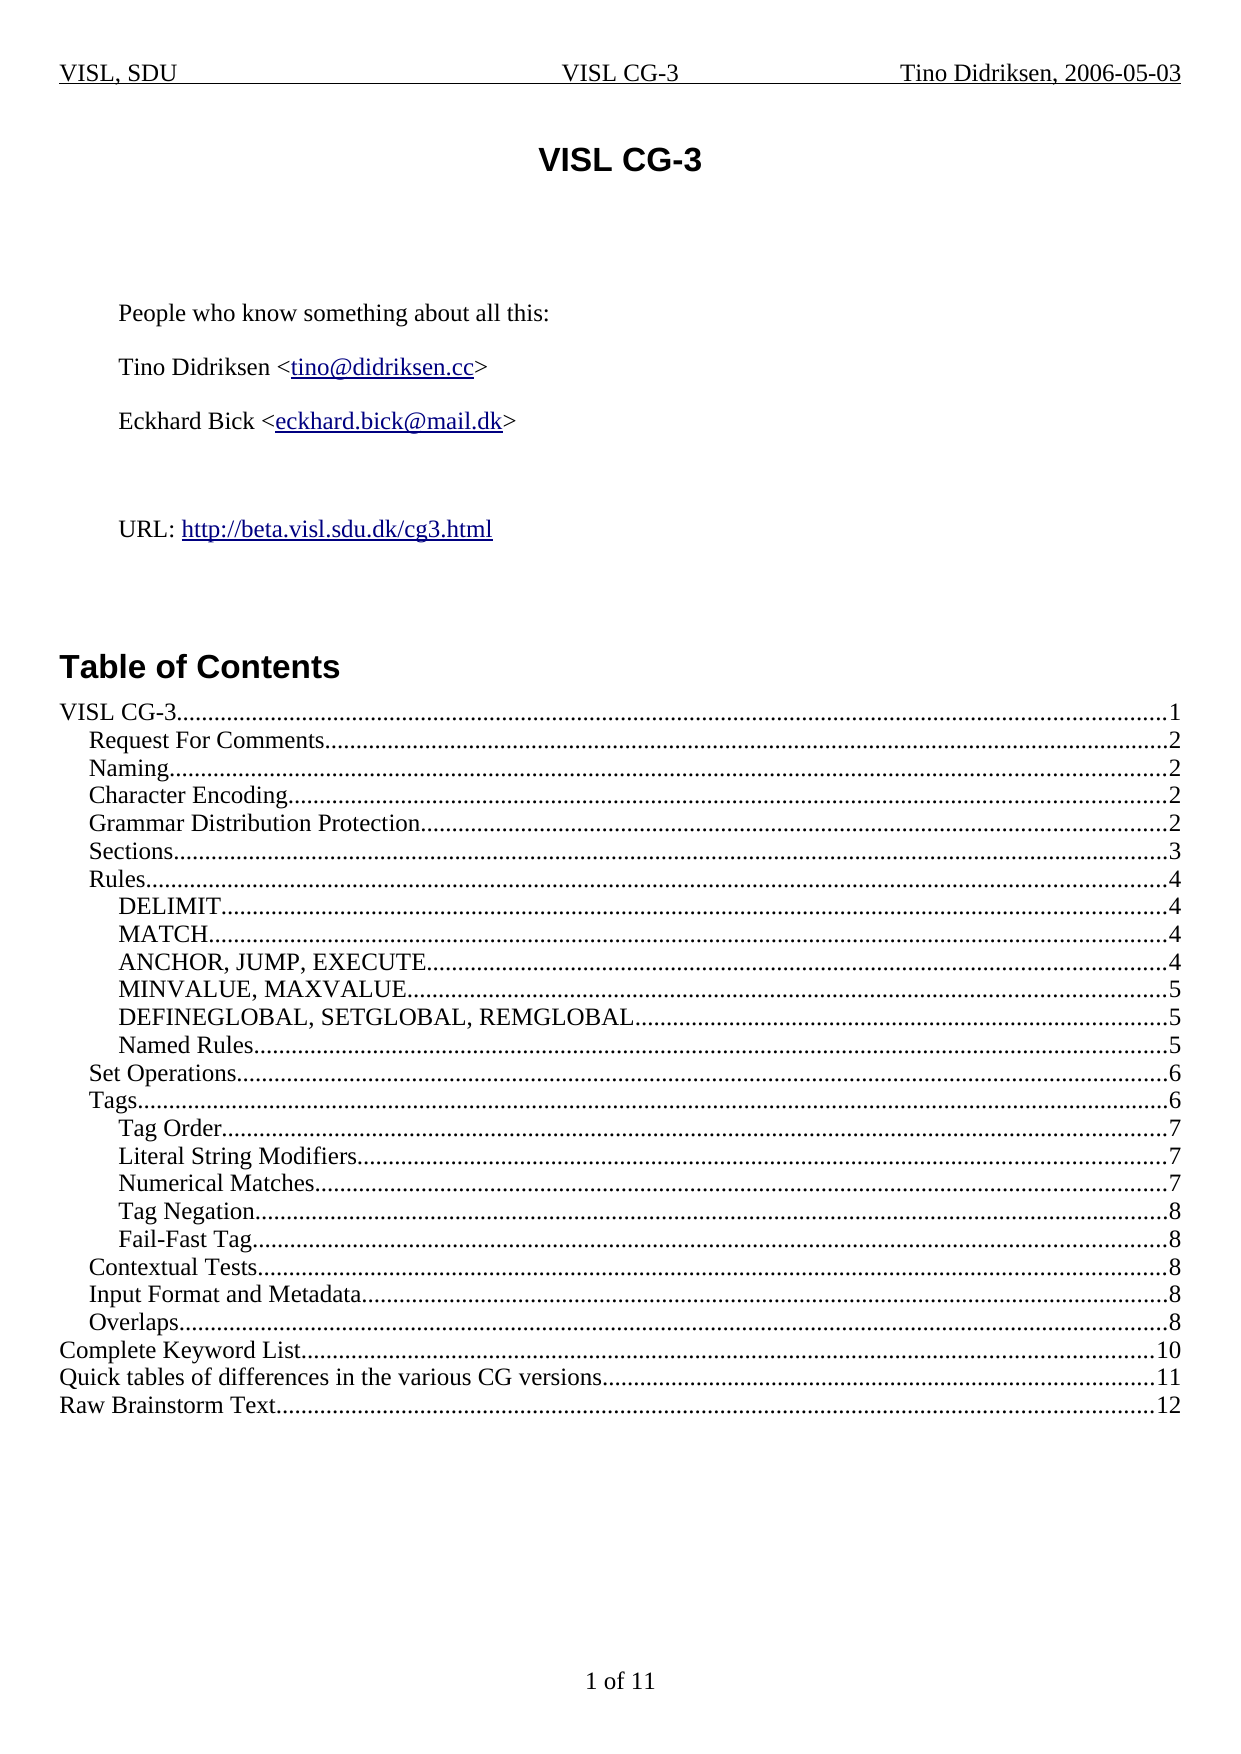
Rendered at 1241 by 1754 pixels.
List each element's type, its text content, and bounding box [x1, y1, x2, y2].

text Tag Order 7 [118, 1114, 1181, 1142]
text MINVALUE, MAXVALUE 5 [118, 976, 1181, 1003]
text Named Rules 5 [118, 1031, 1181, 1059]
text Rules 4 [88, 865, 1181, 892]
text ANCHOR, JUMP, EXECUTE 4 [118, 948, 1181, 976]
text VISL CG-3 1 [59, 698, 1181, 726]
text DEFINEGLOBAL, SETGLOBAL, REMGLOBAL 5 [118, 1003, 1181, 1031]
text Quick tables of differences in the various CG versions 11 [59, 1363, 1181, 1391]
text Complete Keyword List 10 [59, 1336, 1181, 1363]
text Tino Didriksen <tino@didriksen.cc> [118, 353, 1181, 381]
text DELIMIT 4 [118, 892, 1181, 920]
text Fail-Fast Tag 8 [118, 1225, 1181, 1253]
text Tags 6 [88, 1086, 1181, 1114]
text Request For Comments 2 [88, 726, 1181, 754]
subtitle Table of Contents [59, 649, 1181, 686]
text Character Encoding 2 [88, 782, 1181, 809]
text Eckhard Bick <eckhard.bick@mail.dk> [118, 407, 1181, 435]
text Set Operations 6 [88, 1059, 1181, 1086]
text Overlaps 8 [88, 1308, 1181, 1336]
text People who know something about all this: [118, 299, 1181, 327]
text Numerical Matches 7 [118, 1169, 1181, 1197]
subtitle VISL CG-3 [59, 141, 1181, 179]
text Literal String Modifiers 7 [118, 1142, 1181, 1169]
text Grammar Distribution Protection 2 [88, 809, 1181, 837]
text Naming 2 [88, 754, 1181, 782]
text Raw Brainstorm Text 12 [59, 1391, 1181, 1419]
text MATCH 4 [118, 920, 1181, 948]
text Input Format and Metadata 8 [88, 1280, 1181, 1308]
text Contextual Tests 8 [88, 1253, 1181, 1280]
text Sections 3 [88, 837, 1181, 865]
text URL: http://beta.visl.sdu.dk/cg3.html [118, 516, 1181, 543]
text Tag Negation 8 [118, 1197, 1181, 1225]
